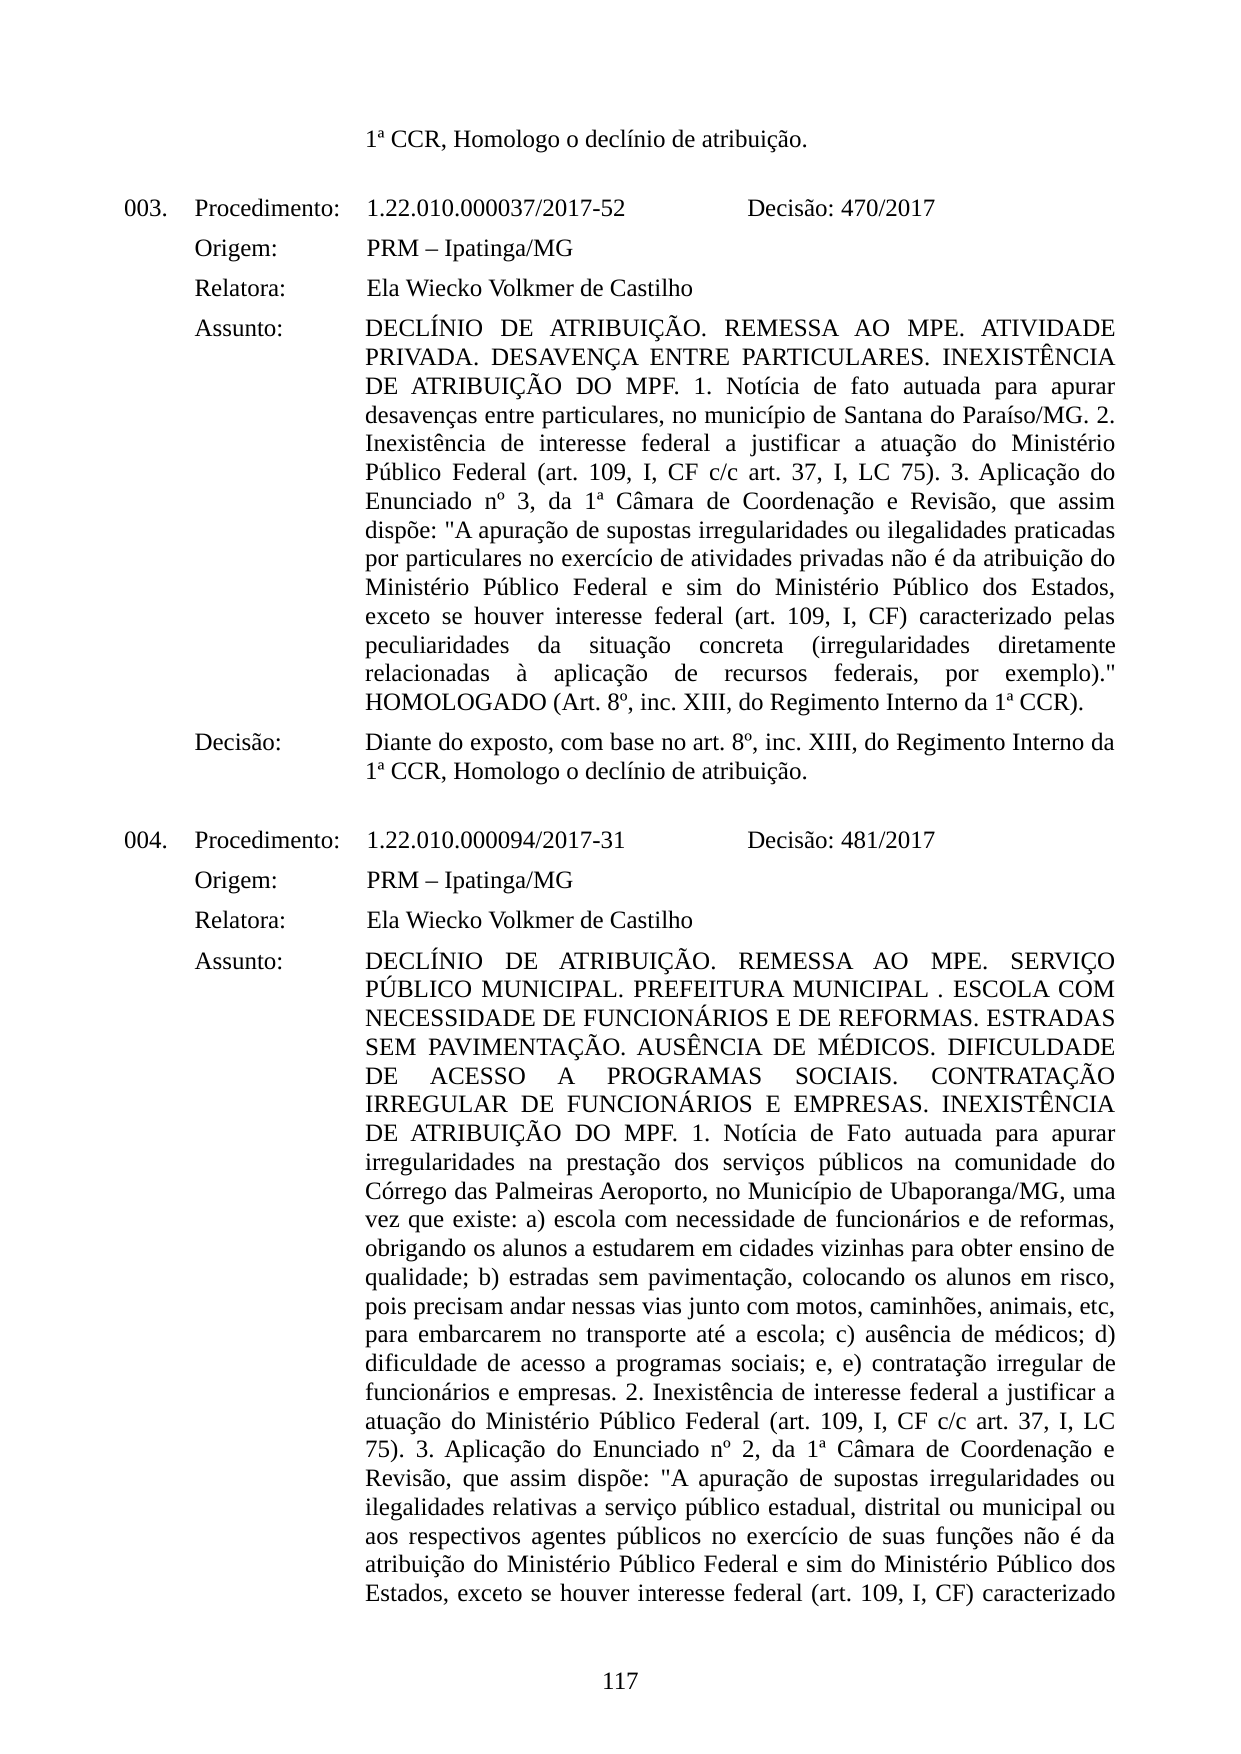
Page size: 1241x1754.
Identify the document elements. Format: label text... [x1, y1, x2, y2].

table_cell Assunto: [189, 308, 361, 722]
table_header 1ª CCR, Homologo o declínio de atribuição. [361, 118, 1122, 158]
table_header 003. [118, 187, 189, 227]
table_cell [118, 900, 189, 940]
table_cell [118, 860, 189, 900]
table_header [189, 118, 361, 158]
table_header [118, 118, 189, 158]
table_header 1.22.010.000037/2017-52 [361, 187, 741, 227]
table_cell Origem: [189, 227, 361, 267]
table_cell [118, 227, 189, 267]
table_header Procedimento: [189, 187, 361, 227]
table_cell Relatora: [189, 900, 361, 940]
table_header 004. [118, 819, 189, 859]
table_header 1.22.010.000094/2017-31 [361, 819, 741, 859]
table_cell [118, 268, 189, 308]
table_header Decisão: [189, 722, 361, 791]
table_cell Ela Wiecko Volkmer de Castilho [361, 900, 1122, 940]
table_header [118, 722, 189, 791]
table_cell Origem: [189, 860, 361, 900]
table_cell Ela Wiecko Volkmer de Castilho [361, 268, 1122, 308]
table_cell Relatora: [189, 268, 361, 308]
table_cell DECLÍNIO DE ATRIBUIÇÃO. REMESSA AO MPE. SERVIÇO PÚBLICO MUNICIPAL. PREFEITURA MUNICIPAL . ESCOLA COM NECESSIDADE DE FUNCIONÁRIOS E DE REFORMAS. ESTRADAS SEM PAVIMENTAÇÃO. AUSÊNCIA DE MÉDICOS. DIFICULDADE DE ACESSO A PROGRAMAS SOCIAIS. CONTRATAÇÃO IRREGULAR DE FUNCIONÁRIOS E EMPRESAS. INEXISTÊNCIA DE ATRIBUIÇÃO DO MPF. 1. Notícia de Fato autuada para apurar irregularidades na prestação dos serviços públicos na comunidade do Córrego das Palmeiras Aeroporto, no Município de Ubaporanga/MG, uma vez que existe: a) escola com necessidade de funcionários e de reformas, obrigando os alunos a estudarem em cidades vizinhas para obter ensino de qualidade; b) estradas sem pavimentação, colocando os alunos em risco, pois precisam andar nessas vias junto com motos, caminhões, animais, etc, para embarcarem no transporte até a escola; c) ausência de médicos; d) dificuldade de acesso a programas sociais; e, e) contratação irregular de funcionários e empresas. 2. Inexistência de interesse federal a justificar a atuação do Ministério Público Federal (art. 109, I, CF c/c art. 37, I, LC 75). 3. Aplicação do Enunciado nº 2, da 1ª Câmara de Coordenação e Revisão, que assim dispõe: "A apuração de supostas irregularidades ou ilegalidades relativas a serviço público estadual, distrital ou municipal ou aos respectivos agentes públicos no exercício de suas funções não é da atribuição do Ministério Público Federal e sim do Ministério Público dos Estados, exceto se houver interesse federal (art. 109, I, CF) caracterizado [361, 940, 1122, 1613]
table_cell Assunto: [189, 940, 361, 1613]
table_header Decisão: 481/2017 [741, 819, 1122, 859]
table_cell PRM – Ipatinga/MG [361, 227, 1122, 267]
table_cell DECLÍNIO DE ATRIBUIÇÃO. REMESSA AO MPE. ATIVIDADE PRIVADA. DESAVENÇA ENTRE PARTICULARES. INEXISTÊNCIA DE ATRIBUIÇÃO DO MPF. 1. Notícia de fato autuada para apurar desavenças entre particulares, no município de Santana do Paraíso/MG. 2. Inexistência de interesse federal a justificar a atuação do Ministério Público Federal (art. 109, I, CF c/c art. 37, I, LC 75). 3. Aplicação do Enunciado nº 3, da 1ª Câmara de Coordenação e Revisão, que assim dispõe: "A apuração de supostas irregularidades ou ilegalidades praticadas por particulares no exercício de atividades privadas não é da atribuição do Ministério Público Federal e sim do Ministério Público dos Estados, exceto se houver interesse federal (art. 109, I, CF) caracterizado pelas peculiaridades da situação concreta (irregularidades diretamente relacionadas à aplicação de recursos federais, por exemplo)." HOMOLOGADO (Art. 8º, inc. XIII, do Regimento Interno da 1ª CCR). [361, 308, 1122, 722]
table_cell PRM – Ipatinga/MG [361, 860, 1122, 900]
table_header Diante do exposto, com base no art. 8º, inc. XIII, do Regimento Interno da 1ª CCR, Homologo o declínio de atribuição. [361, 722, 1122, 791]
table_header Procedimento: [189, 819, 361, 859]
table_header Decisão: 470/2017 [741, 187, 1122, 227]
table_cell [118, 940, 189, 1613]
table_cell [118, 308, 189, 722]
